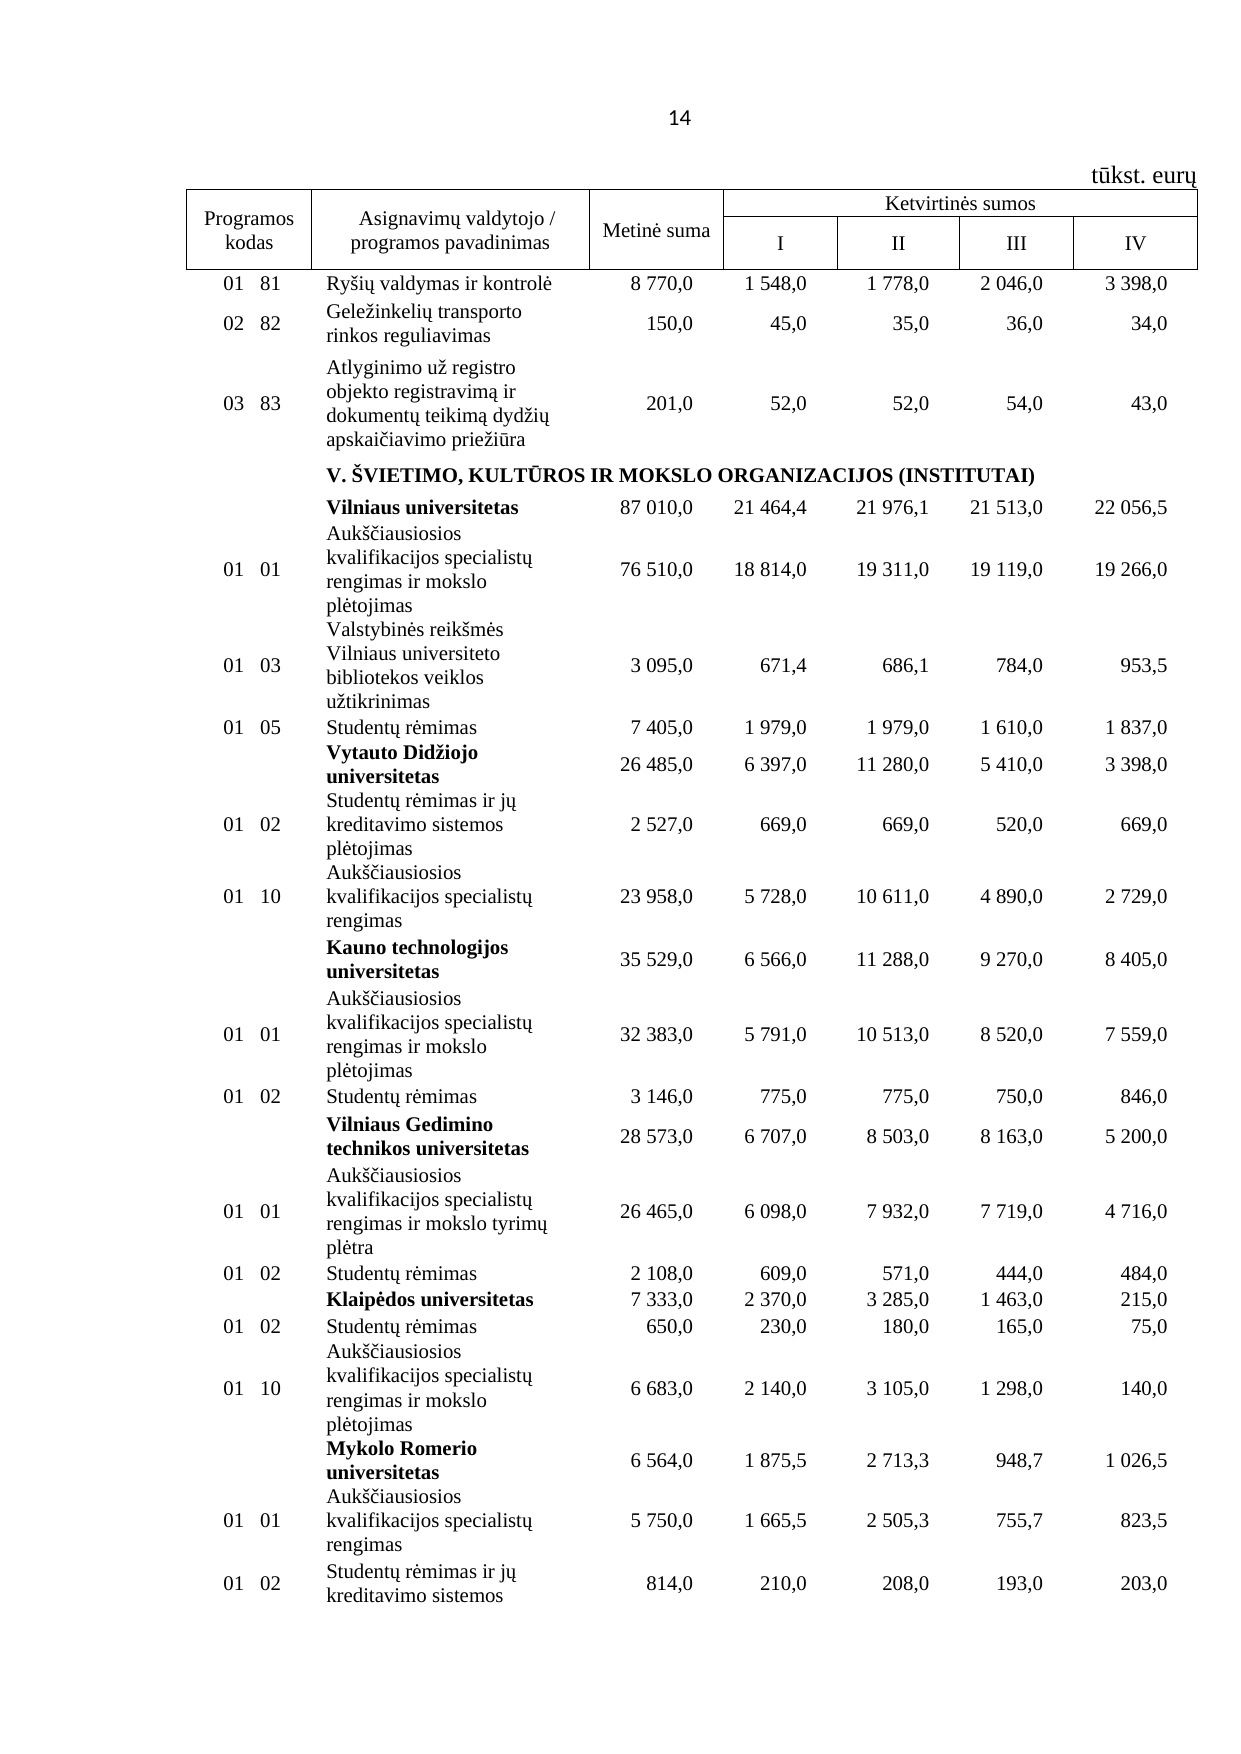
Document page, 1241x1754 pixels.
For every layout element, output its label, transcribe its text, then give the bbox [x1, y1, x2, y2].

table_cell [1183, 1083, 1198, 1109]
table_cell [1183, 1259, 1198, 1286]
table_cell 208,0 [808, 1556, 930, 1609]
table_cell 8 163,0 [930, 1109, 1044, 1163]
table_cell [1168, 457, 1183, 494]
table_cell 669,0 [694, 788, 808, 860]
table_cell [187, 740, 245, 788]
table_cell 10 [245, 1339, 282, 1436]
table_cell Studentų rėmimas [282, 1083, 560, 1109]
table_cell 5 750,0 [560, 1484, 694, 1556]
table_cell [187, 1109, 245, 1163]
table_cell 8 503,0 [808, 1109, 930, 1163]
table_cell 650,0 [560, 1313, 694, 1339]
table_cell 775,0 [808, 1083, 930, 1109]
table_cell 1 610,0 [930, 713, 1044, 740]
table_cell 1 837,0 [1044, 713, 1168, 740]
table_cell 484,0 [1044, 1259, 1168, 1286]
table_cell 01 [187, 788, 245, 860]
table_cell [1183, 1484, 1198, 1556]
table_cell 8 405,0 [1044, 933, 1168, 986]
table_cell [1183, 860, 1198, 932]
table_cell [245, 457, 282, 494]
table_cell 3 105,0 [808, 1339, 930, 1436]
table_header [723, 160, 837, 189]
table_cell 01 [187, 1163, 245, 1259]
table_cell 87 010,0 [560, 494, 694, 521]
table_cell 35,0 [808, 296, 930, 350]
table_cell [1168, 270, 1183, 296]
table_cell 9 270,0 [930, 933, 1044, 986]
table_cell 43,0 [1044, 350, 1168, 457]
table_cell Geležinkelių transporto rinkos reguliavimas [282, 296, 560, 350]
table_cell Programos kodas [187, 190, 311, 269]
table_cell 5 200,0 [1044, 1109, 1168, 1163]
table_cell [245, 1109, 282, 1163]
table_cell Aukščiausiosios kvalifikacijos specialistų rengimas ir mokslo plėtojimas [282, 986, 560, 1082]
table_cell 669,0 [1044, 788, 1168, 860]
table_cell 01 [245, 521, 282, 617]
table_cell [1168, 1436, 1183, 1484]
table_cell 948,7 [930, 1436, 1044, 1484]
table_cell 6 707,0 [694, 1109, 808, 1163]
table_cell 05 [245, 713, 282, 740]
table_cell 2 713,3 [808, 1436, 930, 1484]
table_cell 1 463,0 [930, 1286, 1044, 1313]
table_cell 35 529,0 [560, 933, 694, 986]
table_cell Vytauto Didžiojo universitetas [282, 740, 560, 788]
table_cell 32 383,0 [560, 986, 694, 1082]
table_cell 165,0 [930, 1313, 1044, 1339]
table_cell 21 464,4 [694, 494, 808, 521]
table_cell 01 [187, 1339, 245, 1436]
table_cell [1183, 270, 1198, 296]
table_cell [1168, 1484, 1183, 1556]
table_cell 1 979,0 [808, 713, 930, 740]
table_cell 10 513,0 [808, 986, 930, 1082]
table_cell 2 527,0 [560, 788, 694, 860]
table_cell 28 573,0 [560, 1109, 694, 1163]
table_cell 19 119,0 [930, 521, 1044, 617]
table_cell [1183, 788, 1198, 860]
table_cell 5 728,0 [694, 860, 808, 932]
table_cell 775,0 [694, 1083, 808, 1109]
table_cell [1168, 1556, 1183, 1609]
table_cell [1183, 457, 1198, 494]
table_cell 54,0 [930, 350, 1044, 457]
table_cell 01 [187, 521, 245, 617]
table_cell 3 095,0 [560, 617, 694, 713]
table_cell 23 958,0 [560, 860, 694, 932]
table_cell Metinė suma [590, 190, 723, 269]
table_cell 83 [245, 350, 282, 457]
table_cell [1183, 1556, 1198, 1609]
table_header [837, 160, 959, 189]
table_cell [1183, 986, 1198, 1082]
table_cell [1183, 1286, 1198, 1313]
table_cell 45,0 [694, 296, 808, 350]
table_cell [1183, 1163, 1198, 1259]
table_cell 01 [187, 1484, 245, 1556]
table_cell 203,0 [1044, 1556, 1168, 1609]
table_cell Aukščiausiosios kvalifikacijos specialistų rengimas [282, 860, 560, 932]
table_cell [1183, 1436, 1198, 1484]
table_cell Ketvirtinės sumos [724, 190, 1197, 216]
table_cell 10 611,0 [808, 860, 930, 932]
table_cell 02 [245, 1259, 282, 1286]
table_cell 3 285,0 [808, 1286, 930, 1313]
table_cell Vilniaus universitetas [282, 494, 560, 521]
table_cell Studentų rėmimas [282, 1313, 560, 1339]
table_cell 3 398,0 [1044, 270, 1168, 296]
table_cell Asignavimų valdytojo / programos pavadinimas [312, 190, 589, 269]
table_cell 01 [245, 986, 282, 1082]
table_cell 3 146,0 [560, 1083, 694, 1109]
table_cell Aukščiausiosios kvalifikacijos specialistų rengimas [282, 1484, 560, 1556]
table_header [187, 160, 245, 189]
table_cell 444,0 [930, 1259, 1044, 1286]
table_cell 01 [187, 986, 245, 1082]
table_cell 01 [187, 1083, 245, 1109]
table_cell 76 510,0 [560, 521, 694, 617]
table_cell Mykolo Romerio universitetas [282, 1436, 560, 1484]
table_cell [187, 933, 245, 986]
table_header [245, 160, 311, 189]
table_cell 19 311,0 [808, 521, 930, 617]
table_cell [245, 1286, 282, 1313]
table_cell 150,0 [560, 296, 694, 350]
table_cell 1 979,0 [694, 713, 808, 740]
table_cell Studentų rėmimas ir jų kreditavimo sistemos [282, 1556, 560, 1609]
table_cell II [838, 217, 959, 269]
table_cell [1183, 296, 1198, 350]
table_cell Aukščiausiosios kvalifikacijos specialistų rengimas ir mokslo tyrimų plėtra [282, 1163, 560, 1259]
table_cell [1183, 933, 1198, 986]
table_cell [187, 494, 245, 521]
table_cell [1168, 1286, 1183, 1313]
table_cell 1 665,5 [694, 1484, 808, 1556]
table_cell 671,4 [694, 617, 808, 713]
table_cell 750,0 [930, 1083, 1044, 1109]
table_cell [187, 1436, 245, 1484]
table_cell Ryšių valdymas ir kontrolė [282, 270, 560, 296]
table_cell [1183, 494, 1198, 521]
table_cell [1183, 617, 1198, 713]
table_cell 52,0 [694, 350, 808, 457]
table_cell 814,0 [560, 1556, 694, 1609]
table_cell Aukščiausiosios kvalifikacijos specialistų rengimas ir mokslo plėtojimas [282, 521, 560, 617]
table_cell 609,0 [694, 1259, 808, 1286]
table_cell Studentų rėmimas [282, 713, 560, 740]
table_cell 75,0 [1044, 1313, 1168, 1339]
table_cell 03 [245, 617, 282, 713]
table_cell [1168, 986, 1183, 1082]
table_cell 215,0 [1044, 1286, 1168, 1313]
table_cell 01 [245, 1163, 282, 1259]
table_cell 2 046,0 [930, 270, 1044, 296]
table_cell [1183, 1313, 1198, 1339]
table_cell 8 770,0 [560, 270, 694, 296]
table_cell 7 405,0 [560, 713, 694, 740]
table_cell 01 [187, 713, 245, 740]
table_cell Atlyginimo už registro objekto registravimą ir dokumentų teikimą dydžių apskaičiavimo priežiūra [282, 350, 560, 457]
table_cell [1168, 933, 1183, 986]
table_cell 1 298,0 [930, 1339, 1044, 1436]
table_cell [245, 740, 282, 788]
table_cell 953,5 [1044, 617, 1168, 713]
table_cell [187, 457, 245, 494]
table_cell 7 559,0 [1044, 986, 1168, 1082]
table_cell 180,0 [808, 1313, 930, 1339]
table_cell III [960, 217, 1073, 269]
table_cell 1 026,5 [1044, 1436, 1168, 1484]
table_cell [245, 1436, 282, 1484]
table_cell [245, 494, 282, 521]
table_cell 3 398,0 [1044, 740, 1168, 788]
table_cell 5 791,0 [694, 986, 808, 1082]
table_cell [245, 933, 282, 986]
table_cell [1183, 713, 1198, 740]
table_cell 7 719,0 [930, 1163, 1044, 1259]
table_cell I [724, 217, 837, 269]
table_cell 1 778,0 [808, 270, 930, 296]
table_cell 1 875,5 [694, 1436, 808, 1484]
table_cell [1168, 740, 1183, 788]
table_cell 18 814,0 [694, 521, 808, 617]
table_cell 1 548,0 [694, 270, 808, 296]
table_cell 4 716,0 [1044, 1163, 1168, 1259]
table_cell [1168, 713, 1183, 740]
table_cell [1168, 494, 1183, 521]
table_cell [1168, 521, 1183, 617]
table_cell 210,0 [694, 1556, 808, 1609]
table_cell [1168, 617, 1183, 713]
table_cell Kauno technologijos universitetas [282, 933, 560, 986]
table_cell 4 890,0 [930, 860, 1044, 932]
table_cell 6 566,0 [694, 933, 808, 986]
table_cell 6 564,0 [560, 1436, 694, 1484]
table_cell 230,0 [694, 1313, 808, 1339]
table_cell 22 056,5 [1044, 494, 1168, 521]
table_cell 6 098,0 [694, 1163, 808, 1259]
table_cell 02 [245, 1556, 282, 1609]
table_cell 11 280,0 [808, 740, 930, 788]
table_header tūkst. eurų [960, 160, 1198, 189]
table_cell 01 [187, 860, 245, 932]
table_cell 52,0 [808, 350, 930, 457]
table_cell 7 932,0 [808, 1163, 930, 1259]
table_cell 2 505,3 [808, 1484, 930, 1556]
table_cell [1183, 1109, 1198, 1163]
table_cell [1183, 521, 1198, 617]
table_cell Valstybinės reikšmės Vilniaus universiteto bibliotekos veiklos užtikrinimas [282, 617, 560, 713]
table_cell 5 410,0 [930, 740, 1044, 788]
table_cell 193,0 [930, 1556, 1044, 1609]
table_cell V. ŠVIETIMO, KULTŪROS IR MOKSLO ORGANIZACIJOS (INSTITUTAI) [282, 457, 1168, 494]
table_cell 140,0 [1044, 1339, 1168, 1436]
table_cell 34,0 [1044, 296, 1168, 350]
table_cell [1168, 788, 1183, 860]
table_cell 11 288,0 [808, 933, 930, 986]
table_cell 784,0 [930, 617, 1044, 713]
table_header [589, 160, 723, 189]
table_cell [1183, 1339, 1198, 1436]
table_cell 21 513,0 [930, 494, 1044, 521]
table_cell 36,0 [930, 296, 1044, 350]
table_cell [1168, 1109, 1183, 1163]
table_cell 01 [187, 617, 245, 713]
table_cell 823,5 [1044, 1484, 1168, 1556]
table_cell Vilniaus Gedimino technikos universitetas [282, 1109, 560, 1163]
table_cell Aukščiausiosios kvalifikacijos specialistų rengimas ir mokslo plėtojimas [282, 1339, 560, 1436]
table_cell 02 [245, 1083, 282, 1109]
table_cell 19 266,0 [1044, 521, 1168, 617]
table_cell 02 [187, 296, 245, 350]
table_cell 571,0 [808, 1259, 930, 1286]
table_cell 520,0 [930, 788, 1044, 860]
table_cell [1168, 1083, 1183, 1109]
table_cell 03 [187, 350, 245, 457]
table_cell 7 333,0 [560, 1286, 694, 1313]
table_cell 2 140,0 [694, 1339, 808, 1436]
table_cell 01 [245, 1484, 282, 1556]
table_cell [187, 1286, 245, 1313]
table_cell 201,0 [560, 350, 694, 457]
table_cell 846,0 [1044, 1083, 1168, 1109]
table_cell 01 [187, 1259, 245, 1286]
table_cell [1168, 350, 1183, 457]
table_cell Studentų rėmimas ir jų kreditavimo sistemos plėtojimas [282, 788, 560, 860]
table_cell [1168, 1163, 1183, 1259]
table_cell 01 [187, 270, 245, 296]
table_cell 2 370,0 [694, 1286, 808, 1313]
table_cell [1168, 860, 1183, 932]
table_cell 01 [187, 1556, 245, 1609]
table_cell Klaipėdos universitetas [282, 1286, 560, 1313]
table_cell [1168, 296, 1183, 350]
table_cell [1183, 350, 1198, 457]
table_cell 02 [245, 1313, 282, 1339]
table_cell 26 485,0 [560, 740, 694, 788]
table_cell 21 976,1 [808, 494, 930, 521]
table_cell 8 520,0 [930, 986, 1044, 1082]
table_cell [1168, 1339, 1183, 1436]
table_cell 755,7 [930, 1484, 1044, 1556]
table_cell 2 729,0 [1044, 860, 1168, 932]
table_cell Studentų rėmimas [282, 1259, 560, 1286]
table_cell [1168, 1259, 1183, 1286]
table_cell 10 [245, 860, 282, 932]
table_cell 82 [245, 296, 282, 350]
table_cell 6 397,0 [694, 740, 808, 788]
table_cell 669,0 [808, 788, 930, 860]
table_header [311, 160, 589, 189]
table_cell [1183, 740, 1198, 788]
table_cell IV [1074, 217, 1197, 269]
table_cell 81 [245, 270, 282, 296]
table_cell [1168, 1313, 1183, 1339]
table_cell 01 [187, 1313, 245, 1339]
table_cell 6 683,0 [560, 1339, 694, 1436]
table_cell 26 465,0 [560, 1163, 694, 1259]
table_cell 686,1 [808, 617, 930, 713]
table_cell 2 108,0 [560, 1259, 694, 1286]
table_cell 02 [245, 788, 282, 860]
